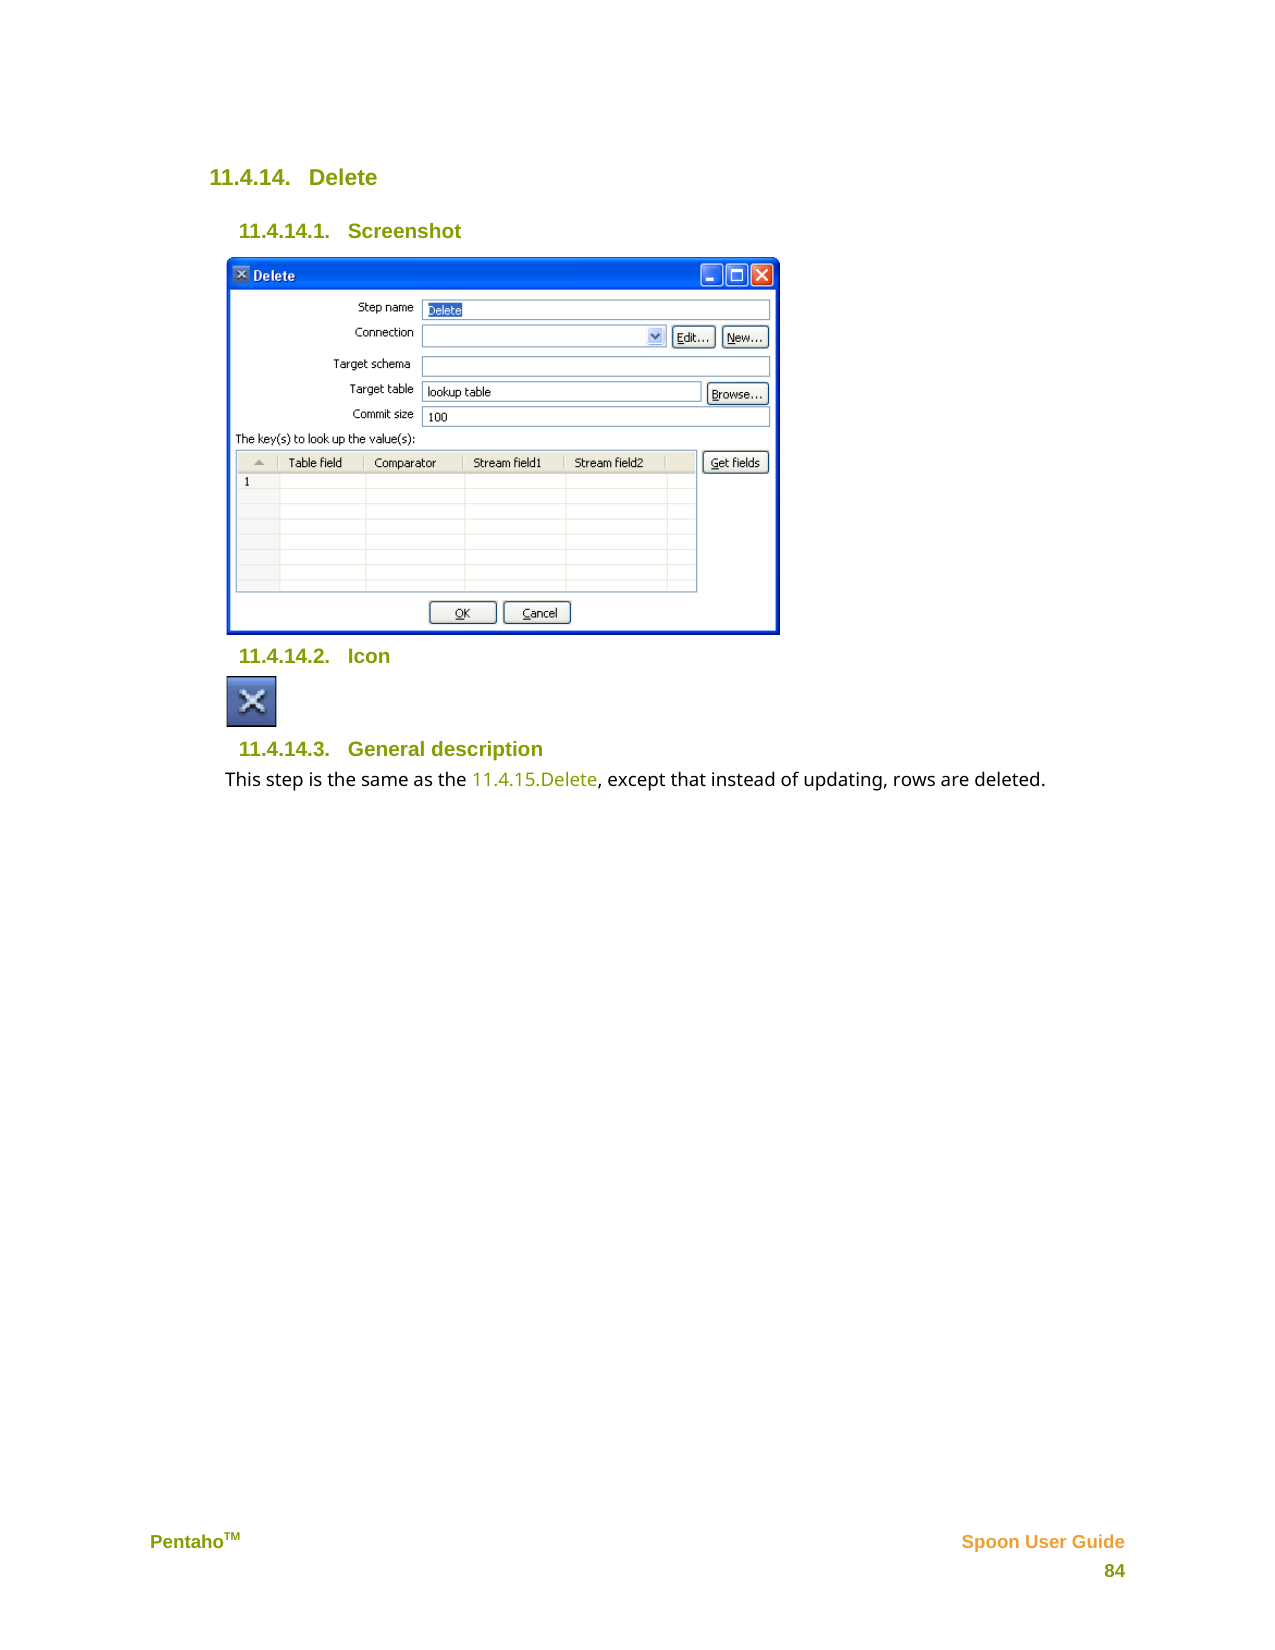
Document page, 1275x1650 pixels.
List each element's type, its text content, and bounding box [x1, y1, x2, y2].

picture [226, 257, 780, 635]
subtitle General description [225, 675, 1125, 763]
text This step is the same as the 11.4.15.Delete, except that instead of updating, rows are deleted. [225, 763, 1125, 793]
subtitle Delete [209, 157, 1125, 192]
subtitle Icon [239, 635, 1125, 671]
picture [226, 676, 277, 727]
subtitle Screenshot [239, 211, 1125, 246]
